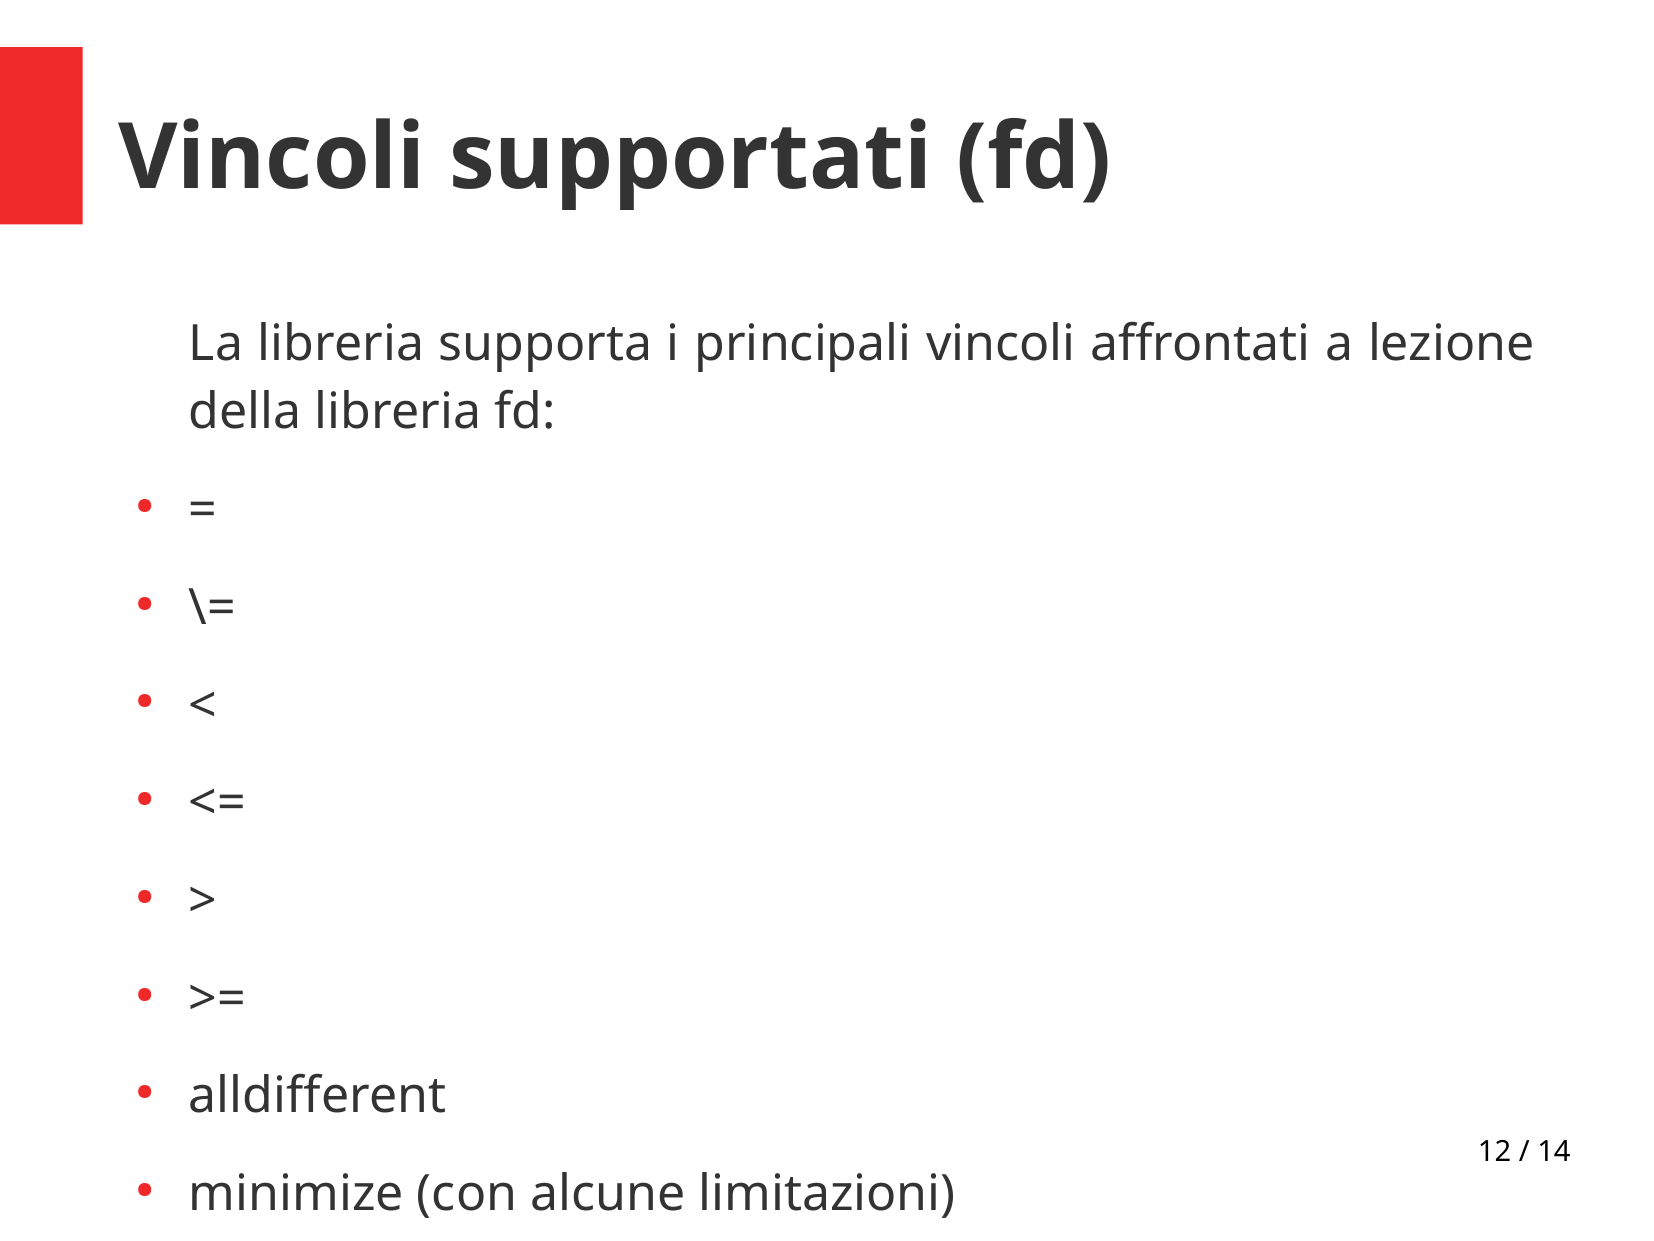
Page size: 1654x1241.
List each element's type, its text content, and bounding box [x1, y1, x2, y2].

list La libreria supporta i principali vincoli affrontati a lezione della libreria fd: = \= < <= > >= alldifferent minimize (con alcune limitazioni) [118, 307, 1536, 1027]
title Vincoli supportati (fd) [118, 49, 1571, 257]
